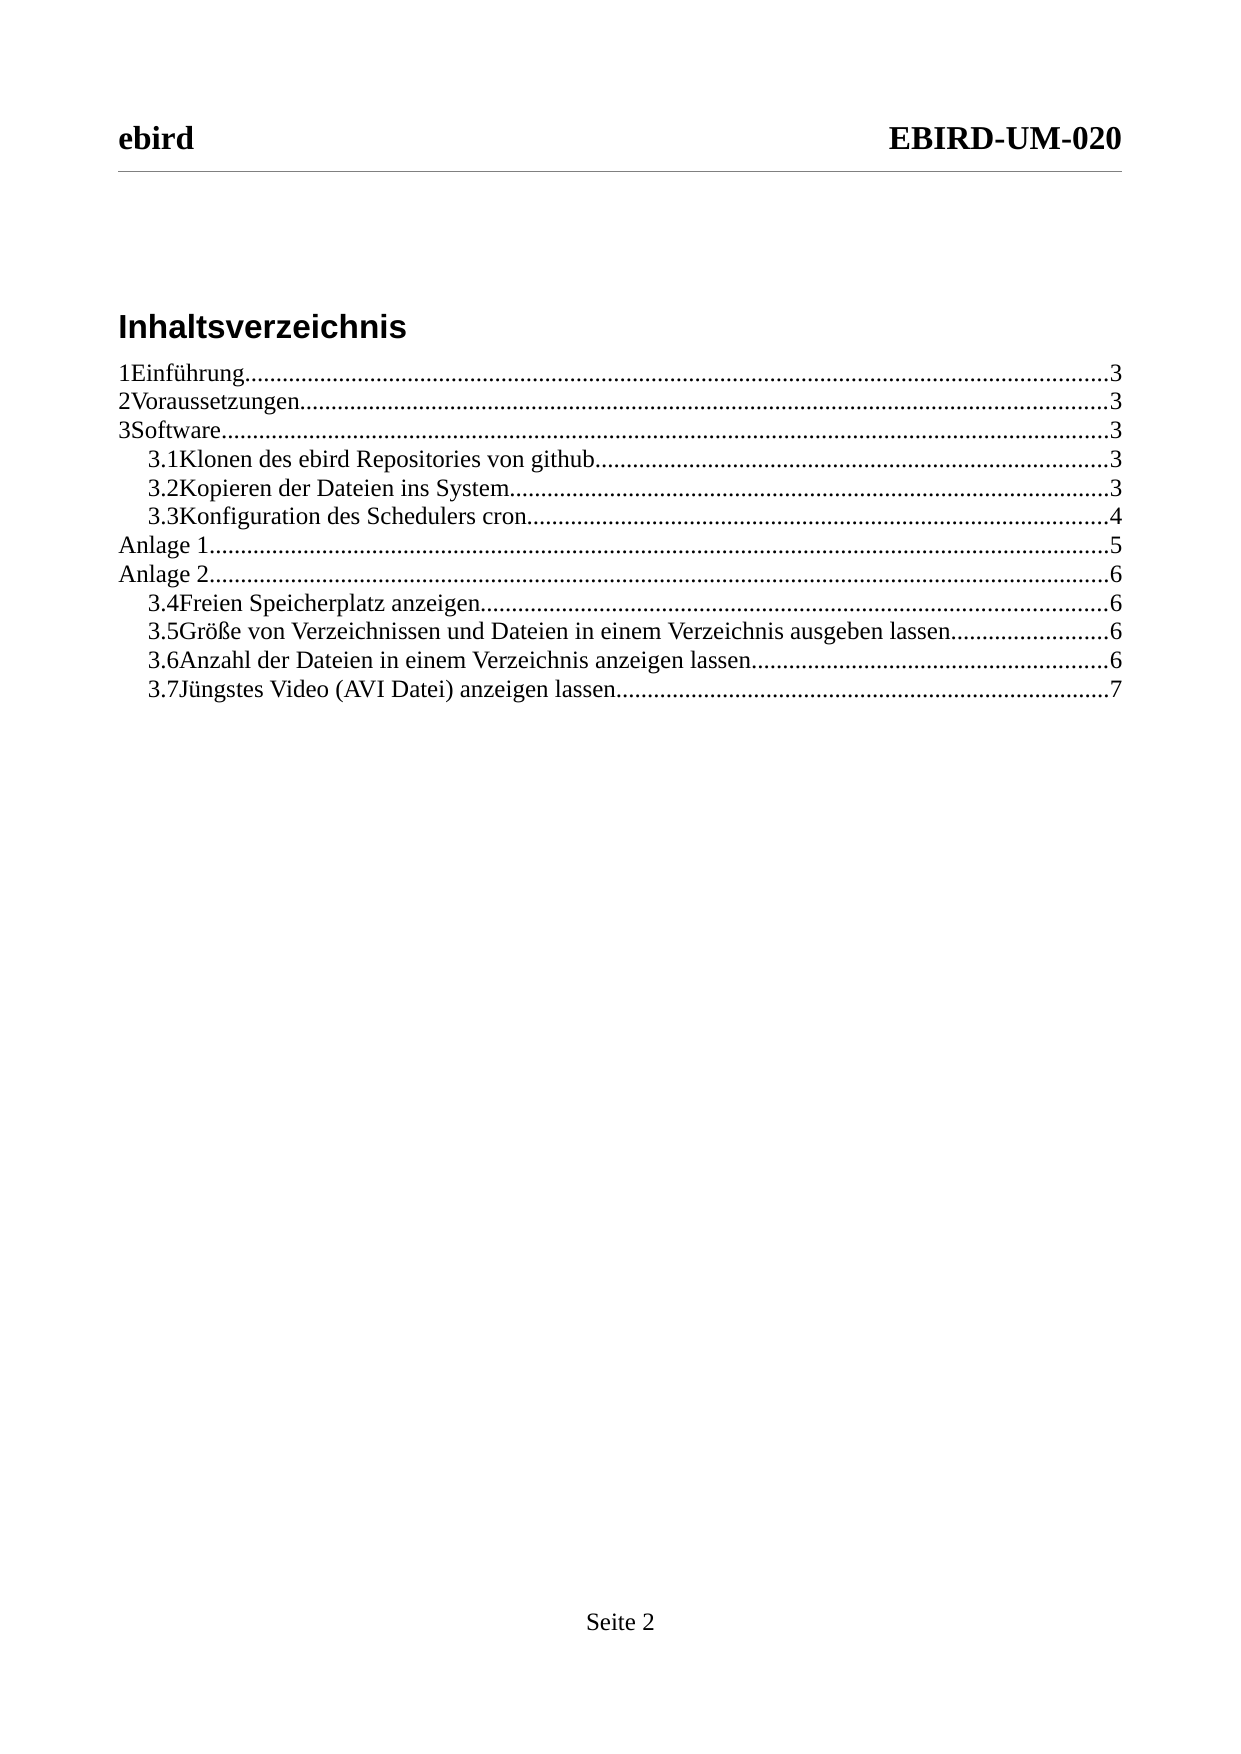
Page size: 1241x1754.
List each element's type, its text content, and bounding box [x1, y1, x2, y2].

text Anlage 2 6 [118, 559, 1122, 588]
text 3.3Konfiguration des Schedulers cron 4 [148, 501, 1122, 530]
text 1Einführung 3 [118, 358, 1122, 386]
text 3.1Klonen des ebird Repositories von github 3 [148, 444, 1122, 473]
text 3.7Jüngstes Video (AVI Datei) anzeigen lassen 7 [148, 674, 1122, 703]
text 2Voraussetzungen 3 [118, 386, 1122, 415]
text 3.6Anzahl der Dateien in einem Verzeichnis anzeigen lassen 6 [148, 645, 1122, 674]
text 3.5Größe von Verzeichnissen und Dateien in einem Verzeichnis ausgeben lassen 6 [148, 616, 1122, 645]
text 3.4Freien Speicherplatz anzeigen 6 [148, 588, 1122, 616]
subtitle Inhaltsverzeichnis [118, 307, 1122, 345]
text 3.2Kopieren der Dateien ins System 3 [148, 473, 1122, 501]
text 3Software 3 [118, 415, 1122, 444]
text Anlage 1 5 [118, 530, 1122, 559]
